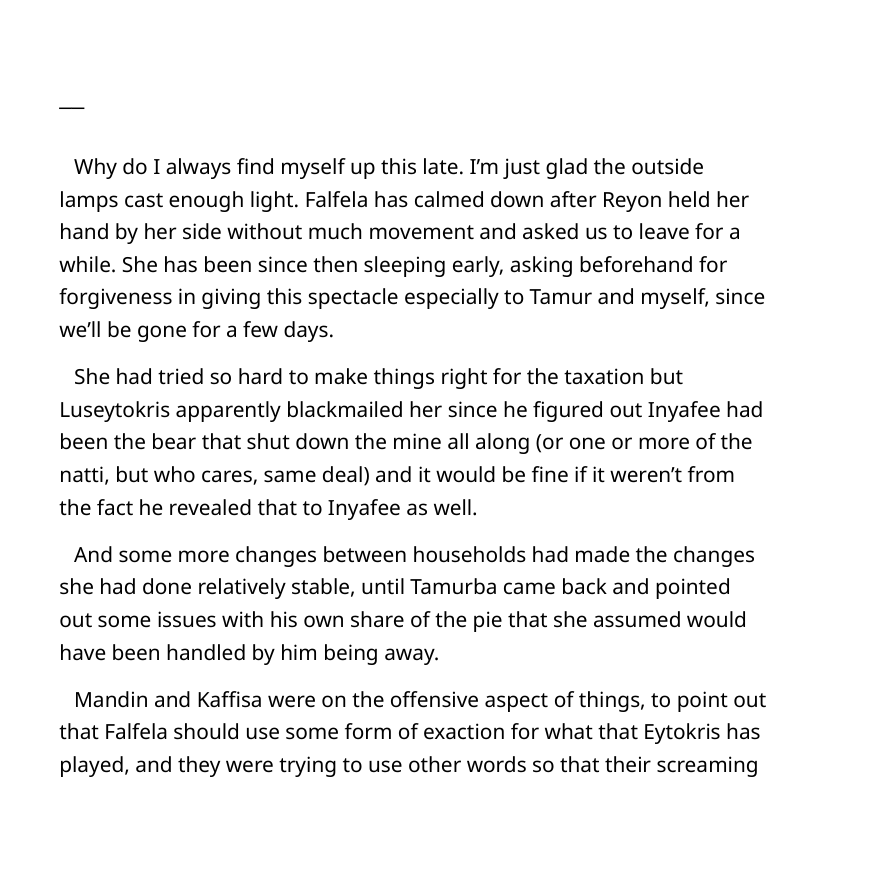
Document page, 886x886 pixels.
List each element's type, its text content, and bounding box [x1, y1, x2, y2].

text Mandin and Kaffisa were on the offensive aspect of things, to point out that Falfela should use some form of exaction for what that Eytokris has played, and they were trying to use other words so that their screaming [59, 685, 768, 778]
text Why do I always find myself up this late. I’m just glad the outside lamps cast enough light. Falfela has calmed down after Reyon held her hand by her side without much movement and asked us to leave for a while. She has been since then sleeping early, asking beforehand for forgiveness in giving this spectacle especially to Tamur and myself, since we’ll be gone for a few days. [59, 152, 768, 343]
text And some more changes between households had made the changes she had done relatively stable, until Tamurba came back and pointed out some issues with his own share of the pie that she assumed would have been handled by him being away. [59, 540, 768, 666]
text She had tried so hard to make things right for the taxation but Luseytokris apparently blackmailed her since he figured out Inyafee had been the bear that shut down the mine all along (or one or more of the natti, but who cares, same deal) and it would be fine if it weren’t from the fact he revealed that to Inyafee as well. [59, 362, 768, 521]
subtitle –– [59, 88, 768, 123]
